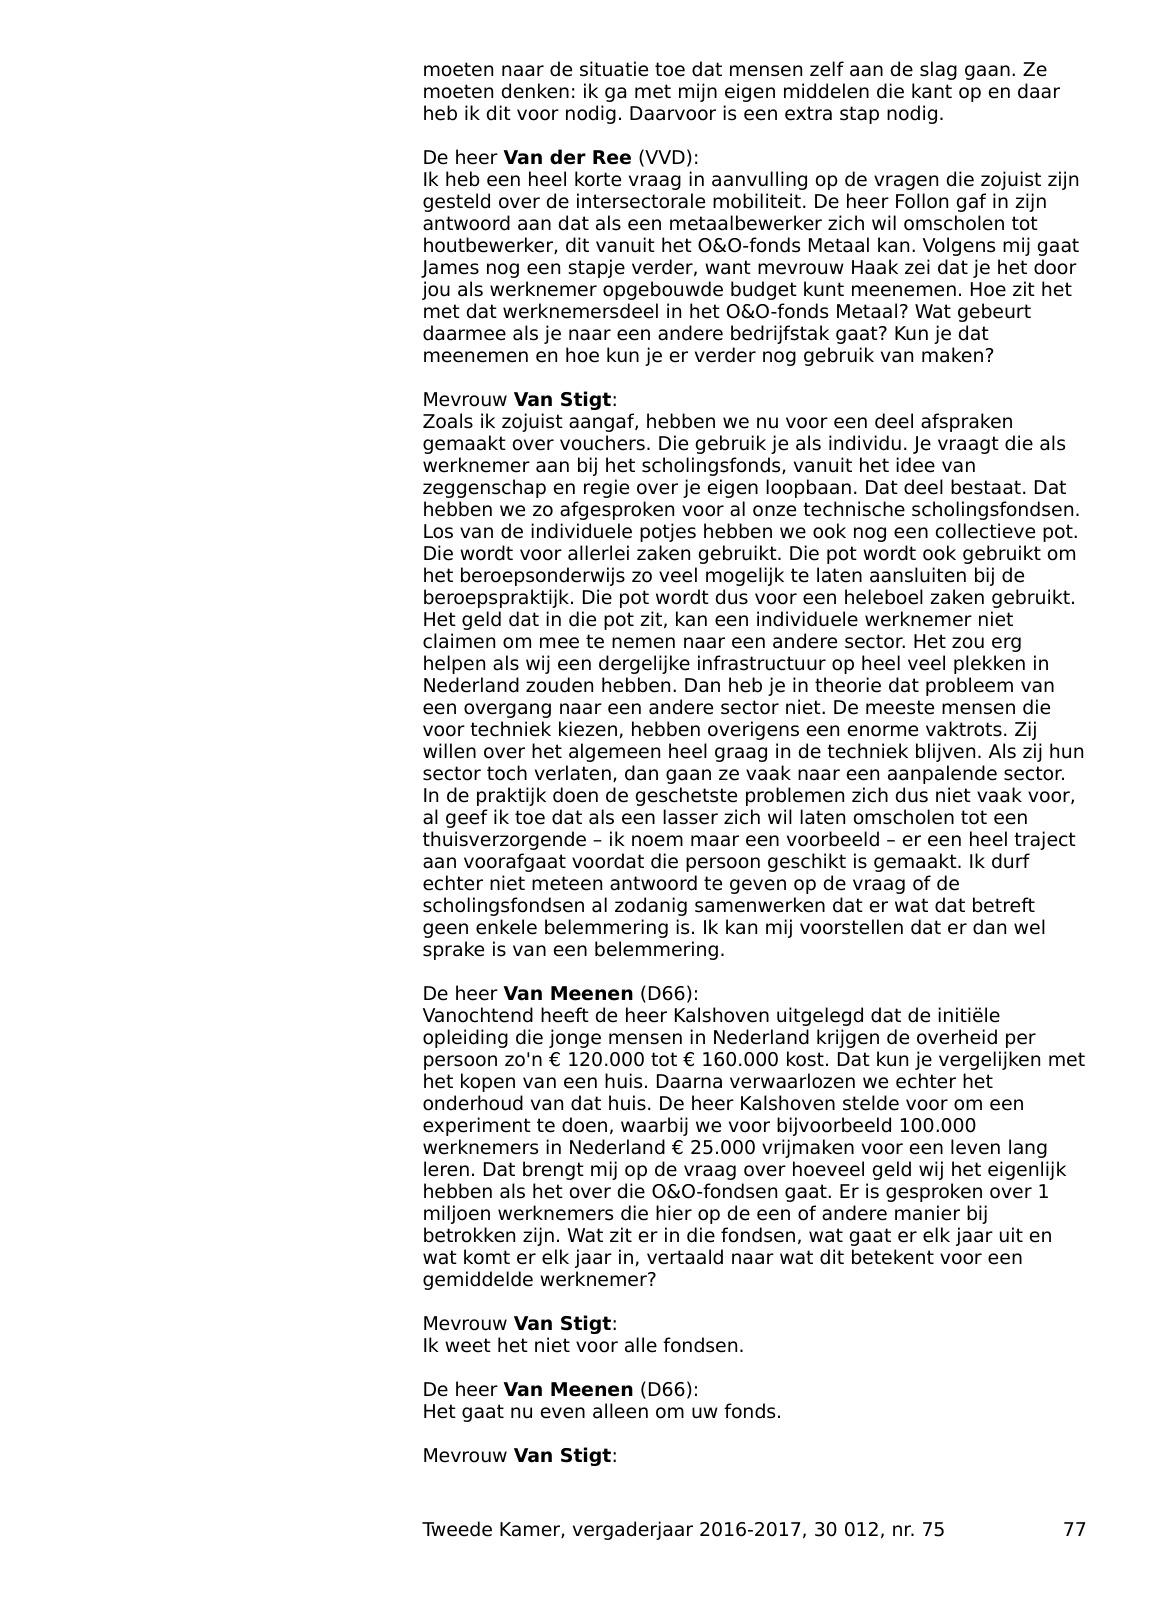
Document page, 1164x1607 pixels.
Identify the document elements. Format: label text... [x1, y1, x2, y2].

text Zoals ik zojuist aangaf, hebben we nu voor een deel afspraken gemaakt over vouchers. Die gebruik je als individu. Je vraagt die als werknemer aan bij het scholingsfonds, vanuit het idee van zeggenschap en regie over je eigen loopbaan. Dat deel bestaat. Dat hebben we zo afgesproken voor al onze technische scholingsfondsen. Los van de individuele potjes hebben we ook nog een collectieve pot. Die wordt voor allerlei zaken gebruikt. Die pot wordt ook gebruikt om het beroepsonderwijs zo veel mogelijk te laten aansluiten bij de beroepspraktijk. Die pot wordt dus voor een heleboel zaken gebruikt. Het geld dat in die pot zit, kan een individuele werknemer niet claimen om mee te nemen naar een andere sector. Het zou erg helpen als wij een dergelijke infrastructuur op heel veel plekken in Nederland zouden hebben. Dan heb je in theorie dat probleem van een overgang naar een andere sector niet. De meeste mensen die voor techniek kiezen, hebben overigens een enorme vaktrots. Zij willen over het algemeen heel graag in de techniek blijven. Als zij hun sector toch verlaten, dan gaan ze vaak naar een aanpalende sector. In de praktijk doen de geschetste problemen zich dus niet vaak voor, al geef ik toe dat als een lasser zich wil laten omscholen tot een thuisverzorgende – ik noem maar een voorbeeld – er een heel traject aan voorafgaat voordat die persoon geschikt is gemaakt. Ik durf echter niet meteen antwoord te geven op de vraag of de scholingsfondsen al zodanig samenwerken dat er wat dat betreft geen enkele belemmering is. Ik kan mij voorstellen dat er dan wel sprake is van een belemmering. [422, 411, 1087, 961]
text Mevrouw Van Stigt: [422, 389, 1087, 411]
text De heer Van Meenen (D66): [422, 983, 1087, 1005]
text De heer Van der Ree (VVD): [422, 147, 1087, 169]
text De heer Van Meenen (D66): [422, 1379, 1087, 1401]
text moeten naar de situatie toe dat mensen zelf aan de slag gaan. Ze moeten denken: ik ga met mijn eigen middelen die kant op en daar heb ik dit voor nodig. Daarvoor is een extra stap nodig. [422, 59, 1087, 125]
text Ik heb een heel korte vraag in aanvulling op de vragen die zojuist zijn gesteld over de intersectorale mobiliteit. De heer Follon gaf in zijn antwoord aan dat als een metaalbewerker zich wil omscholen tot houtbewerker, dit vanuit het O&O-fonds Metaal kan. Volgens mij gaat James nog een stapje verder, want mevrouw Haak zei dat je het door jou als werknemer opgebouwde budget kunt meenemen. Hoe zit het met dat werknemersdeel in het O&O-fonds Metaal? Wat gebeurt daarmee als je naar een andere bedrijfstak gaat? Kun je dat meenemen en hoe kun je er verder nog gebruik van maken? [422, 169, 1087, 367]
text Mevrouw Van Stigt: [422, 1313, 1087, 1335]
text Mevrouw Van Stigt: [422, 1445, 1087, 1467]
text Vanochtend heeft de heer Kalshoven uitgelegd dat de initiële opleiding die jonge mensen in Nederland krijgen de overheid per persoon zo'n € 120.000 tot € 160.000 kost. Dat kun je vergelijken met het kopen van een huis. Daarna verwaarlozen we echter het onderhoud van dat huis. De heer Kalshoven stelde voor om een experiment te doen, waarbij we voor bijvoorbeeld 100.000 werknemers in Nederland € 25.000 vrijmaken voor een leven lang leren. Dat brengt mij op de vraag over hoeveel geld wij het eigenlijk hebben als het over die O&O-fondsen gaat. Er is gesproken over 1 miljoen werknemers die hier op de een of andere manier bij betrokken zijn. Wat zit er in die fondsen, wat gaat er elk jaar uit en wat komt er elk jaar in, vertaald naar wat dit betekent voor een gemiddelde werknemer? [422, 1005, 1087, 1291]
text Ik weet het niet voor alle fondsen. [422, 1335, 1087, 1357]
text Het gaat nu even alleen om uw fonds. [422, 1401, 1087, 1423]
